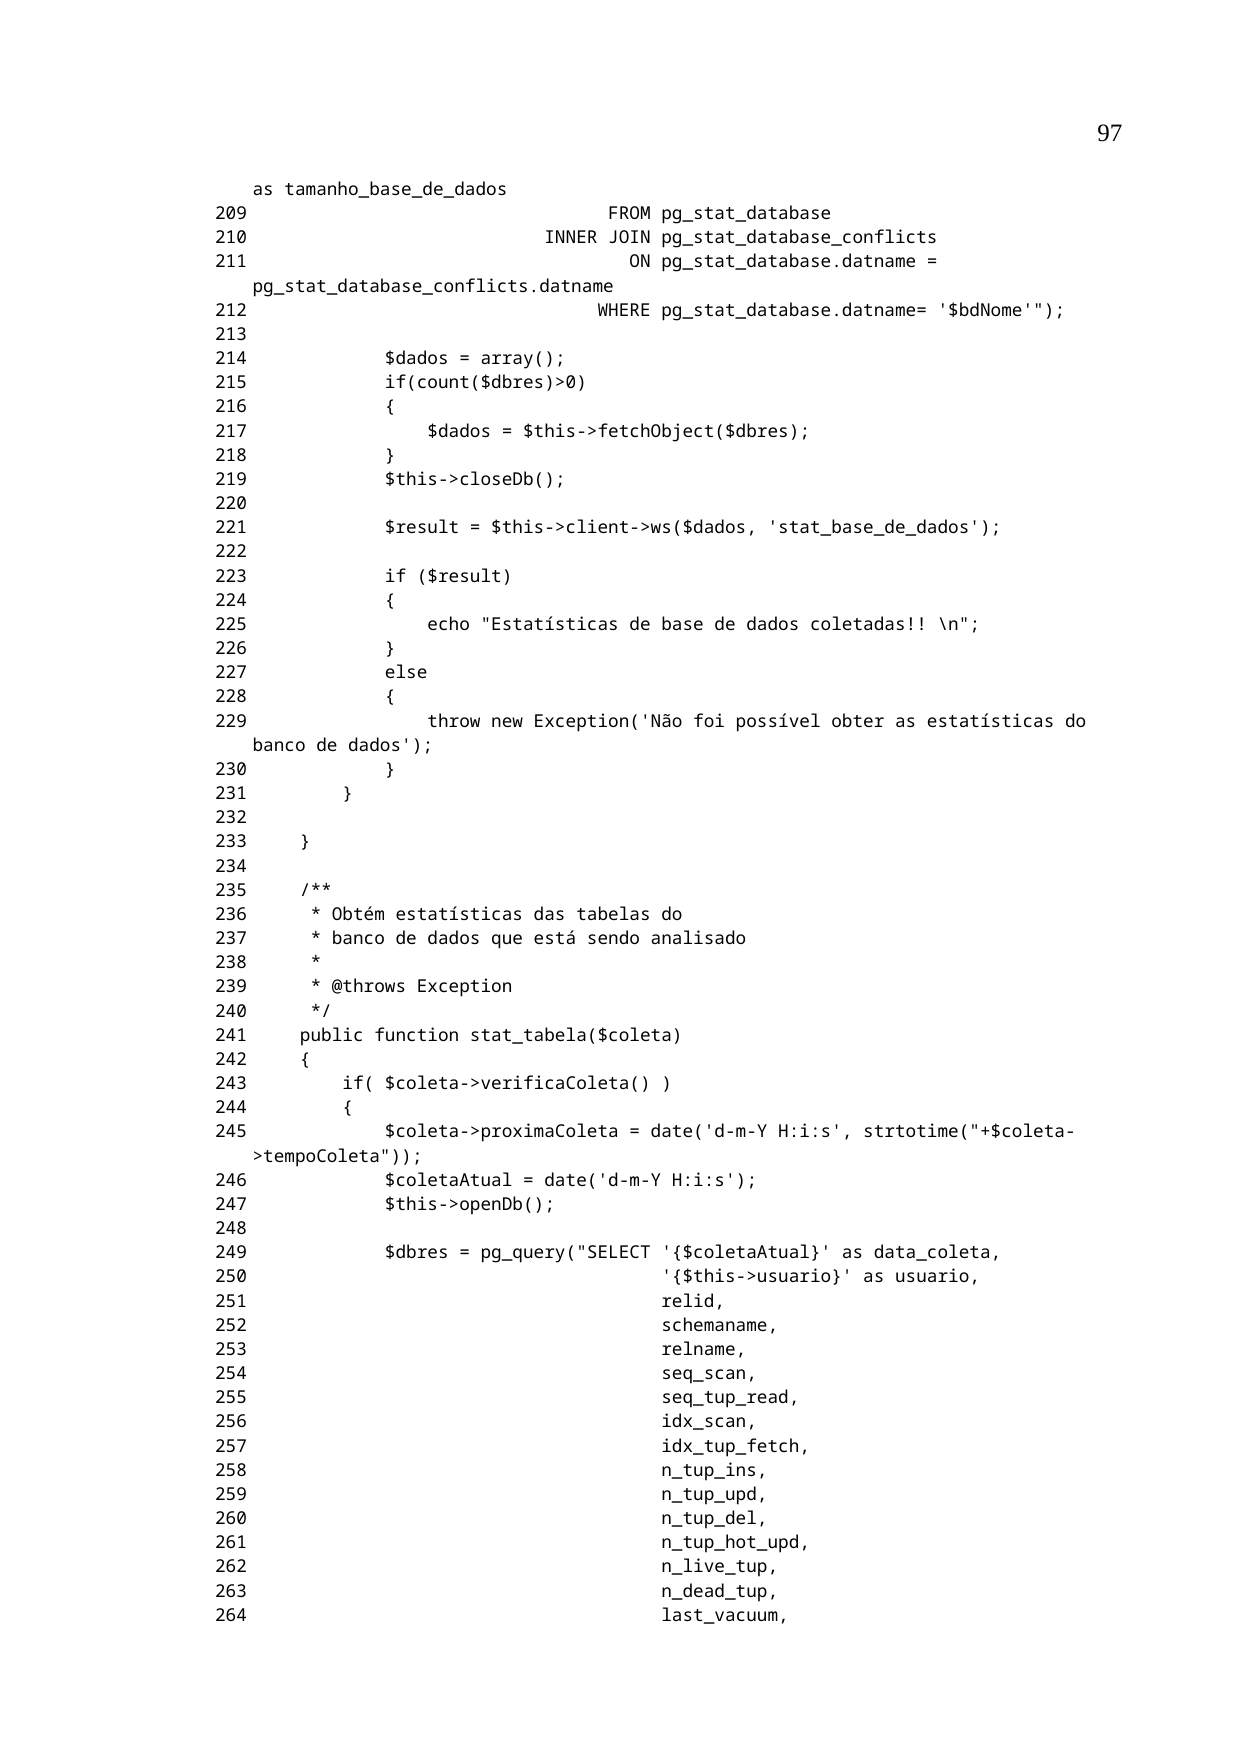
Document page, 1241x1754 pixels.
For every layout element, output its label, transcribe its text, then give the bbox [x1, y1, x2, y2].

list ON pg_stat_database.datname = pg_stat_database_conflicts.datname [215, 249, 1122, 297]
list } [215, 442, 1122, 466]
list } [215, 829, 1122, 853]
list as tamanho_base_de_dados [215, 176, 1122, 201]
list */ [215, 998, 1122, 1022]
list $coletaAtual = date('d-m-Y H:i:s'); [215, 1167, 1122, 1191]
list n_tup_ins, [215, 1457, 1122, 1481]
list seq_scan, [215, 1361, 1122, 1385]
list * [215, 950, 1122, 974]
list } [215, 781, 1122, 805]
list n_tup_hot_upd, [215, 1530, 1122, 1554]
list public function stat_tabela($coleta) [215, 1022, 1122, 1046]
list schemaname, [215, 1312, 1122, 1336]
list $result = $this->client->ws($dados, 'stat_base_de_dados'); [215, 515, 1122, 539]
list n_tup_del, [215, 1506, 1122, 1530]
list throw new Exception('Não foi possível obter as estatísticas do banco de dados'); [215, 708, 1122, 756]
list $dados = array(); [215, 346, 1122, 370]
list $coleta->proximaColeta = date('d-m-Y H:i:s', strtotime("+$coleta->tempoColeta")); [215, 1119, 1122, 1167]
list n_dead_tup, [215, 1578, 1122, 1602]
list seq_tup_read, [215, 1385, 1122, 1409]
list '{$this->usuario}' as usuario, [215, 1264, 1122, 1288]
list $this->closeDb(); [215, 466, 1122, 491]
list { [215, 587, 1122, 611]
list INNER JOIN pg_stat_database_conflicts [215, 225, 1122, 249]
list FROM pg_stat_database [215, 201, 1122, 225]
list idx_scan, [215, 1409, 1122, 1433]
list relname, [215, 1336, 1122, 1361]
list if ($result) [215, 563, 1122, 587]
list $dados = $this->fetchObject($dbres); [215, 418, 1122, 442]
list n_tup_upd, [215, 1481, 1122, 1506]
list else [215, 660, 1122, 684]
list $this->openDb(); [215, 1191, 1122, 1216]
list { [215, 684, 1122, 708]
list } [215, 756, 1122, 781]
list * @throws Exception [215, 974, 1122, 998]
list * banco de dados que está sendo analisado [215, 926, 1122, 950]
list /** [215, 877, 1122, 901]
list } [215, 636, 1122, 660]
list if(count($dbres)>0) [215, 370, 1122, 394]
list last_vacuum, [215, 1602, 1122, 1626]
list WHERE pg_stat_database.datname= '$bdNome'"); [215, 297, 1122, 321]
list relid, [215, 1288, 1122, 1312]
list if( $coleta->verificaColeta() ) [215, 1071, 1122, 1095]
list { [215, 1095, 1122, 1119]
list { [215, 1046, 1122, 1071]
list echo "Estatísticas de base de dados coletadas!! \n"; [215, 611, 1122, 636]
list n_live_tup, [215, 1554, 1122, 1578]
list $dbres = pg_query("SELECT '{$coletaAtual}' as data_coleta, [215, 1240, 1122, 1264]
list { [215, 394, 1122, 418]
list idx_tup_fetch, [215, 1433, 1122, 1457]
list * Obtém estatísticas das tabelas do [215, 901, 1122, 926]
